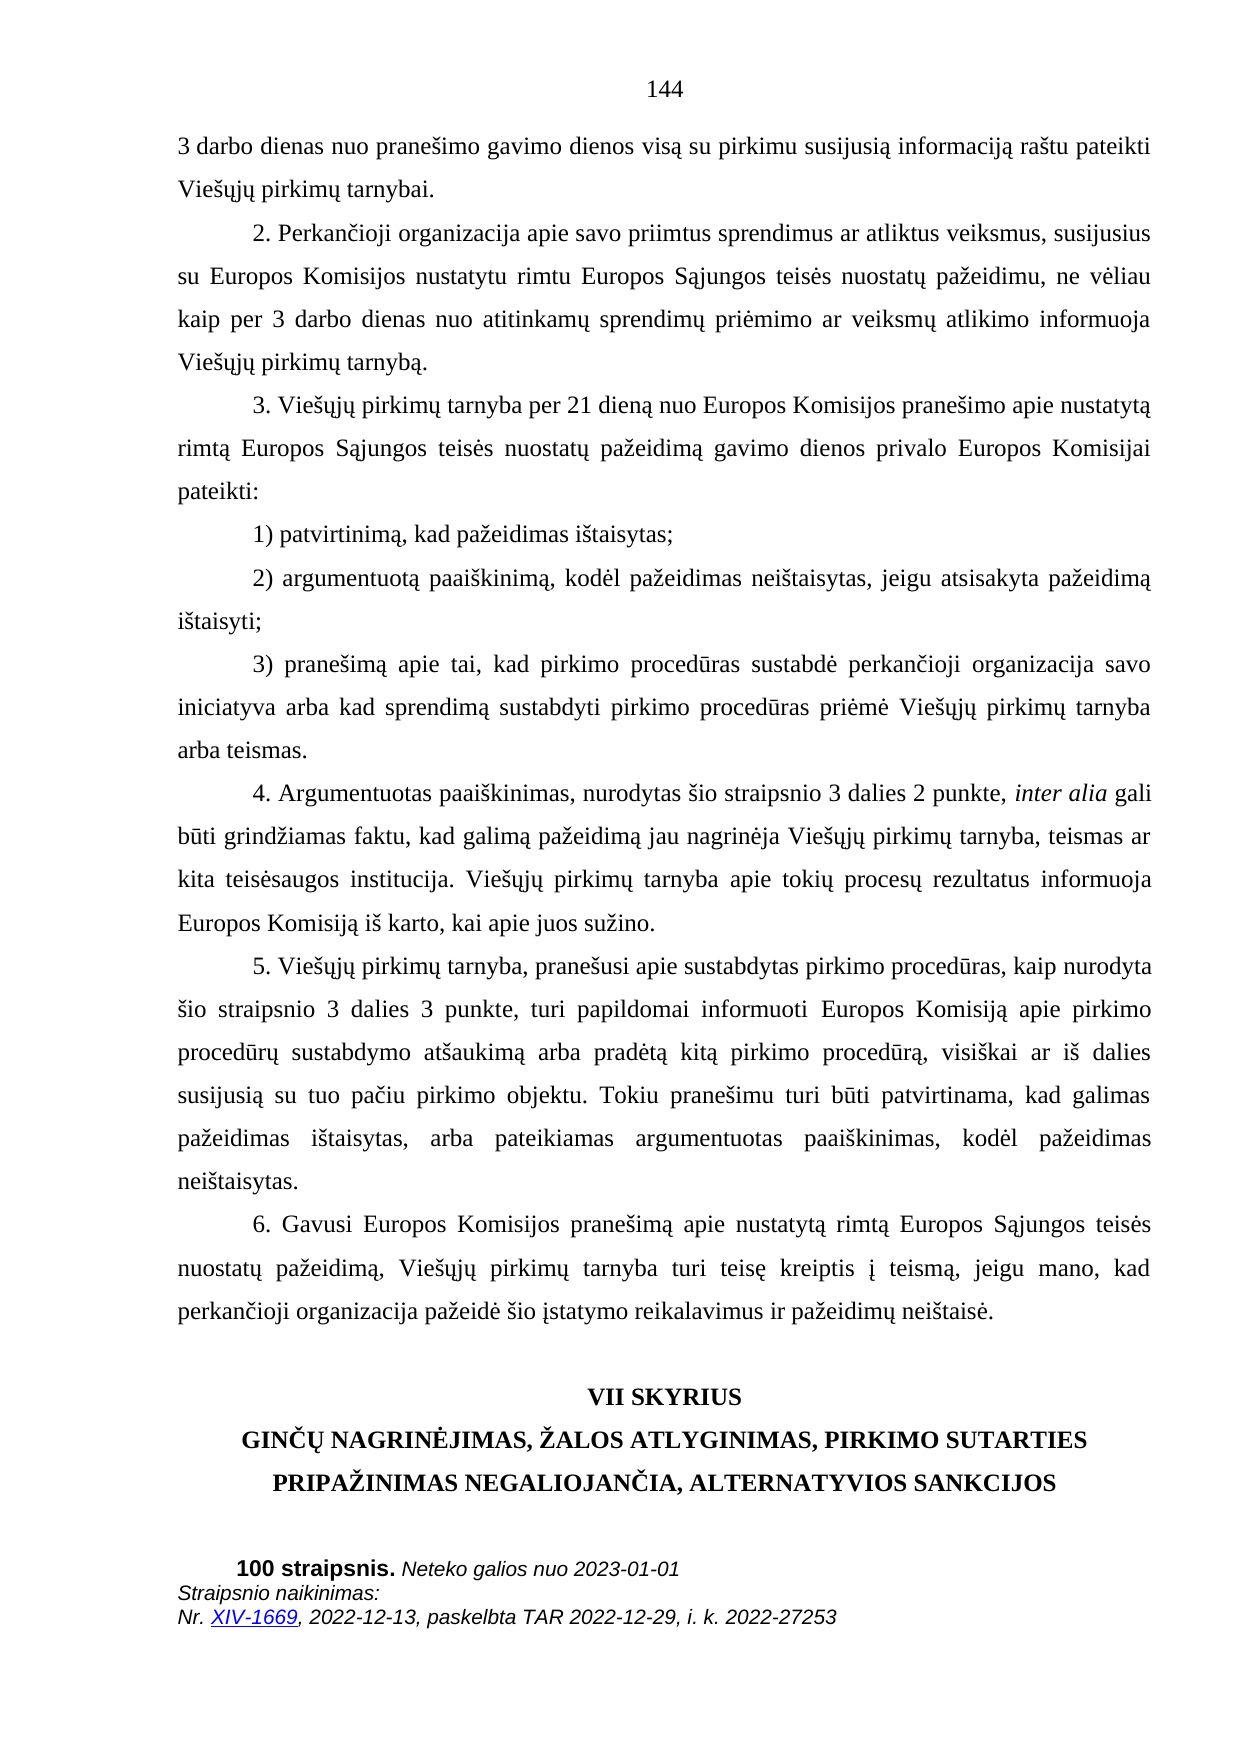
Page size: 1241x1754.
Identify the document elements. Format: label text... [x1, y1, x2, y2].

text 6. Gavusi Europos Komisijos pranešimą apie nustatytą rimtą Europos Sąjungos teisės nuostatų pažeidimą, Viešųjų pirkimų tarnyba turi teisę kreiptis į teismą, jeigu mano, kad perkančioji organizacija pažeidė šio įstatymo reikalavimus ir pažeidimų neištaisė. [177, 1209, 1152, 1324]
text 100 straipsnis. Neteko galios nuo 2023-01-01 [177, 1554, 1152, 1581]
text Vii SKYRIUS [177, 1382, 1152, 1411]
text Straipsnio naikinimas: [177, 1581, 1152, 1605]
text 5. Viešųjų pirkimų tarnyba, pranešusi apie sustabdytas pirkimo procedūras, kaip nurodyta šio straipsnio 3 dalies 3 punkte, turi papildomai informuoti Europos Komisiją apie pirkimo procedūrų sustabdymo atšaukimą arba pradėtą kitą pirkimo procedūrą, visiškai ar iš dalies susijusią su tuo pačiu pirkimo objektu. Tokiu pranešimu turi būti patvirtinama, kad galimas pažeidimas ištaisytas, arba pateikiamas argumentuotas paaiškinimas, kodėl pažeidimas neištaisytas. [177, 951, 1152, 1195]
text GINČŲ NAGRINĖJIMAS, ŽALOS ATLYGINIMAS, PIRKIMO SUTARTIES PRIPAŽINIMAS NEGALIOJANČIA, ALTERNATYVIOS SANKCIJOS [177, 1425, 1152, 1497]
text Nr. XIV-1669, 2022-12-13, paskelbta TAR 2022-12-29, i. k. 2022-27253 [177, 1605, 1152, 1629]
text 4. Argumentuotas paaiškinimas, nurodytas šio straipsnio 3 dalies 2 punkte, inter alia gali būti grindžiamas faktu, kad galimą pažeidimą jau nagrinėja Viešųjų pirkimų tarnyba, teismas ar kita teisėsaugos institucija. Viešųjų pirkimų tarnyba apie tokių procesų rezultatus informuoja Europos Komisiją iš karto, kai apie juos sužino. [177, 778, 1152, 936]
text 2. Perkančioji organizacija apie savo priimtus sprendimus ar atliktus veiksmus, susijusius su Europos Komisijos nustatytu rimtu Europos Sąjungos teisės nuostatų pažeidimu, ne vėliau kaip per 3 darbo dienas nuo atitinkamų sprendimų priėmimo ar veiksmų atlikimo informuoja Viešųjų pirkimų tarnybą. [177, 218, 1152, 376]
text 3. Viešųjų pirkimų tarnyba per 21 dieną nuo Europos Komisijos pranešimo apie nustatytą rimtą Europos Sąjungos teisės nuostatų pažeidimą gavimo dienos privalo Europos Komisijai pateikti: [177, 390, 1152, 505]
text 3 darbo dienas nuo pranešimo gavimo dienos visą su pirkimu susijusią informaciją raštu pateikti Viešųjų pirkimų tarnybai. [177, 131, 1152, 203]
text 2) argumentuotą paaiškinimą, kodėl pažeidimas neištaisytas, jeigu atsisakyta pažeidimą ištaisyti; [177, 563, 1152, 634]
text 3) pranešimą apie tai, kad pirkimo procedūras sustabdė perkančioji organizacija savo iniciatyva arba kad sprendimą sustabdyti pirkimo procedūras priėmė Viešųjų pirkimų tarnyba arba teismas. [177, 649, 1152, 764]
text 1) patvirtinimą, kad pažeidimas ištaisytas; [177, 519, 1152, 548]
